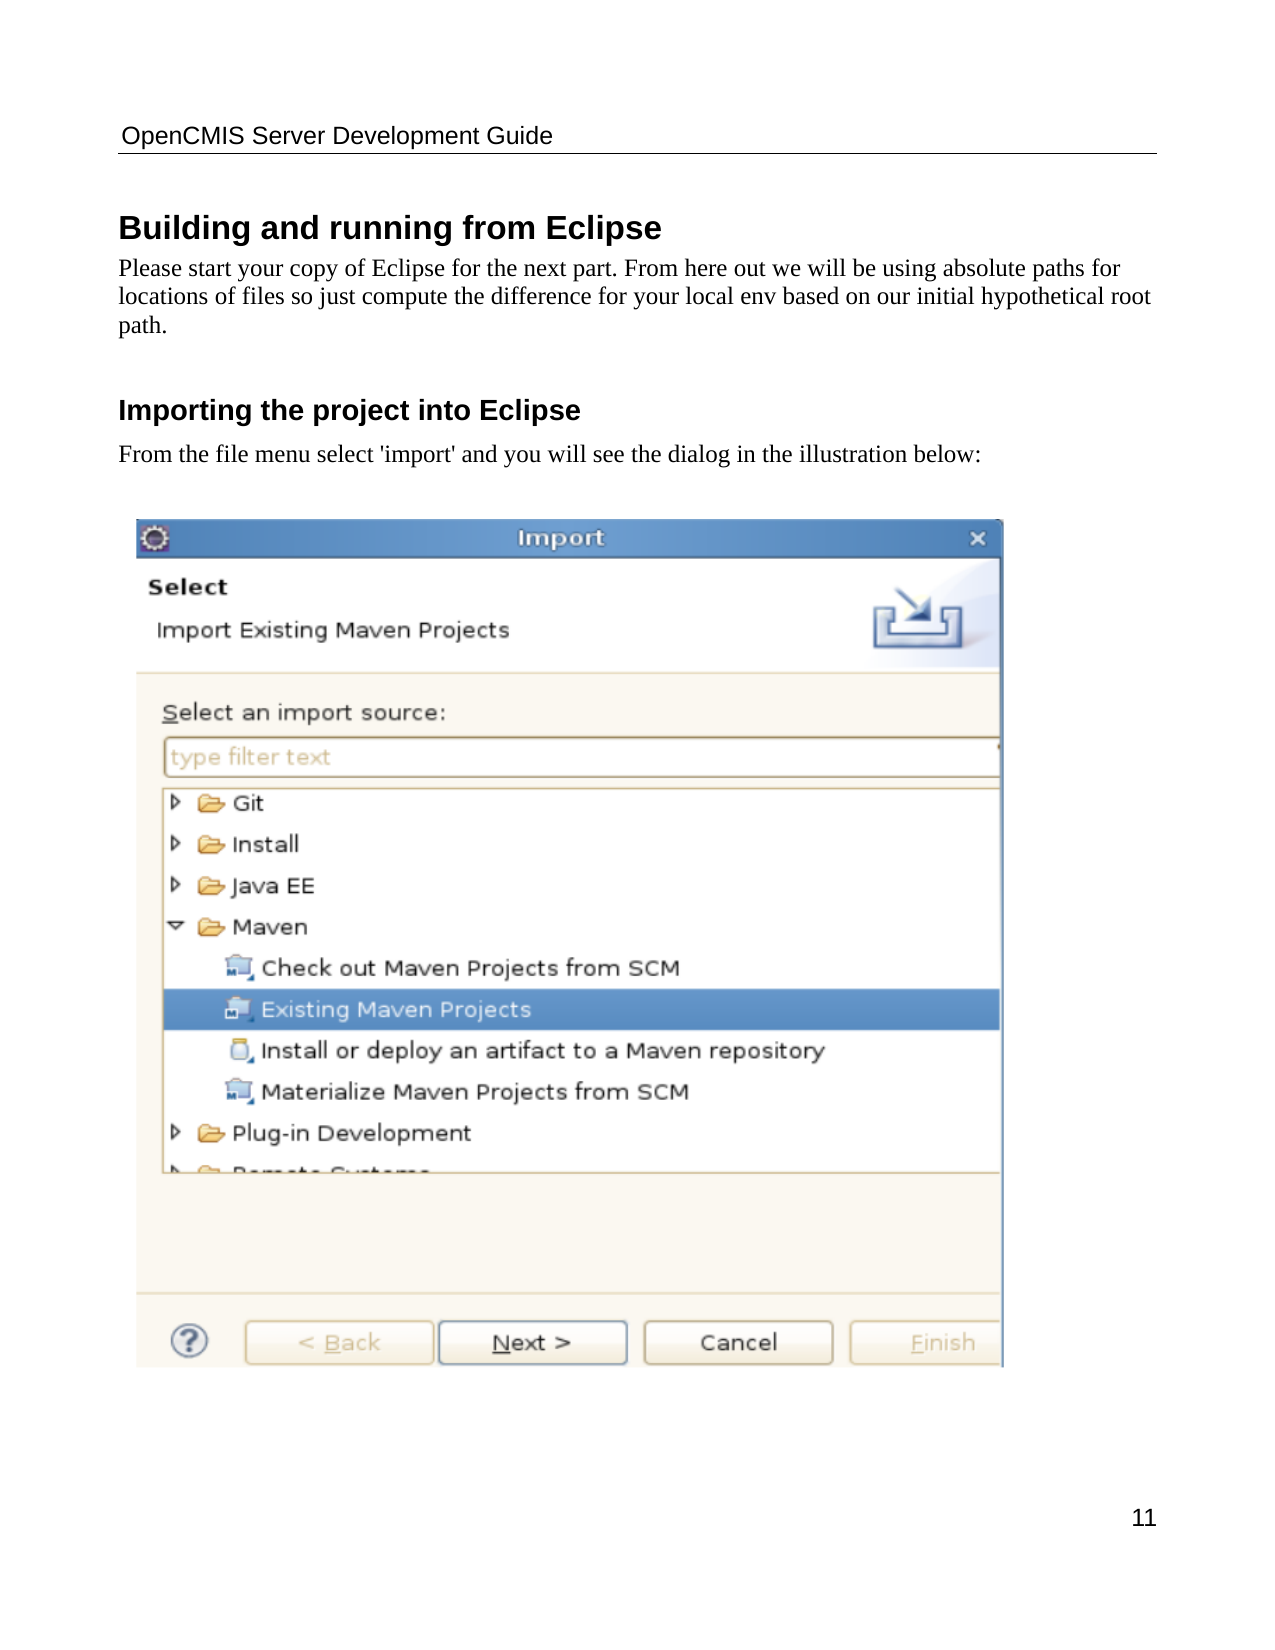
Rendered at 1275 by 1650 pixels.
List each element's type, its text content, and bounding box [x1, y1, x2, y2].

text From the file menu select 'import' and you will see the dialog in the illustration below: [118, 439, 1157, 467]
text Please start your copy of Eclipse for the next part. From here out we will be using absolute paths for locations of files so just compute the difference for your local env based on our initial hypothetical root path. [118, 253, 1157, 339]
subtitle Building and running from Eclipse [118, 208, 1157, 246]
subtitle Importing the project into Eclipse [118, 393, 1157, 426]
picture [136, 519, 1004, 1369]
